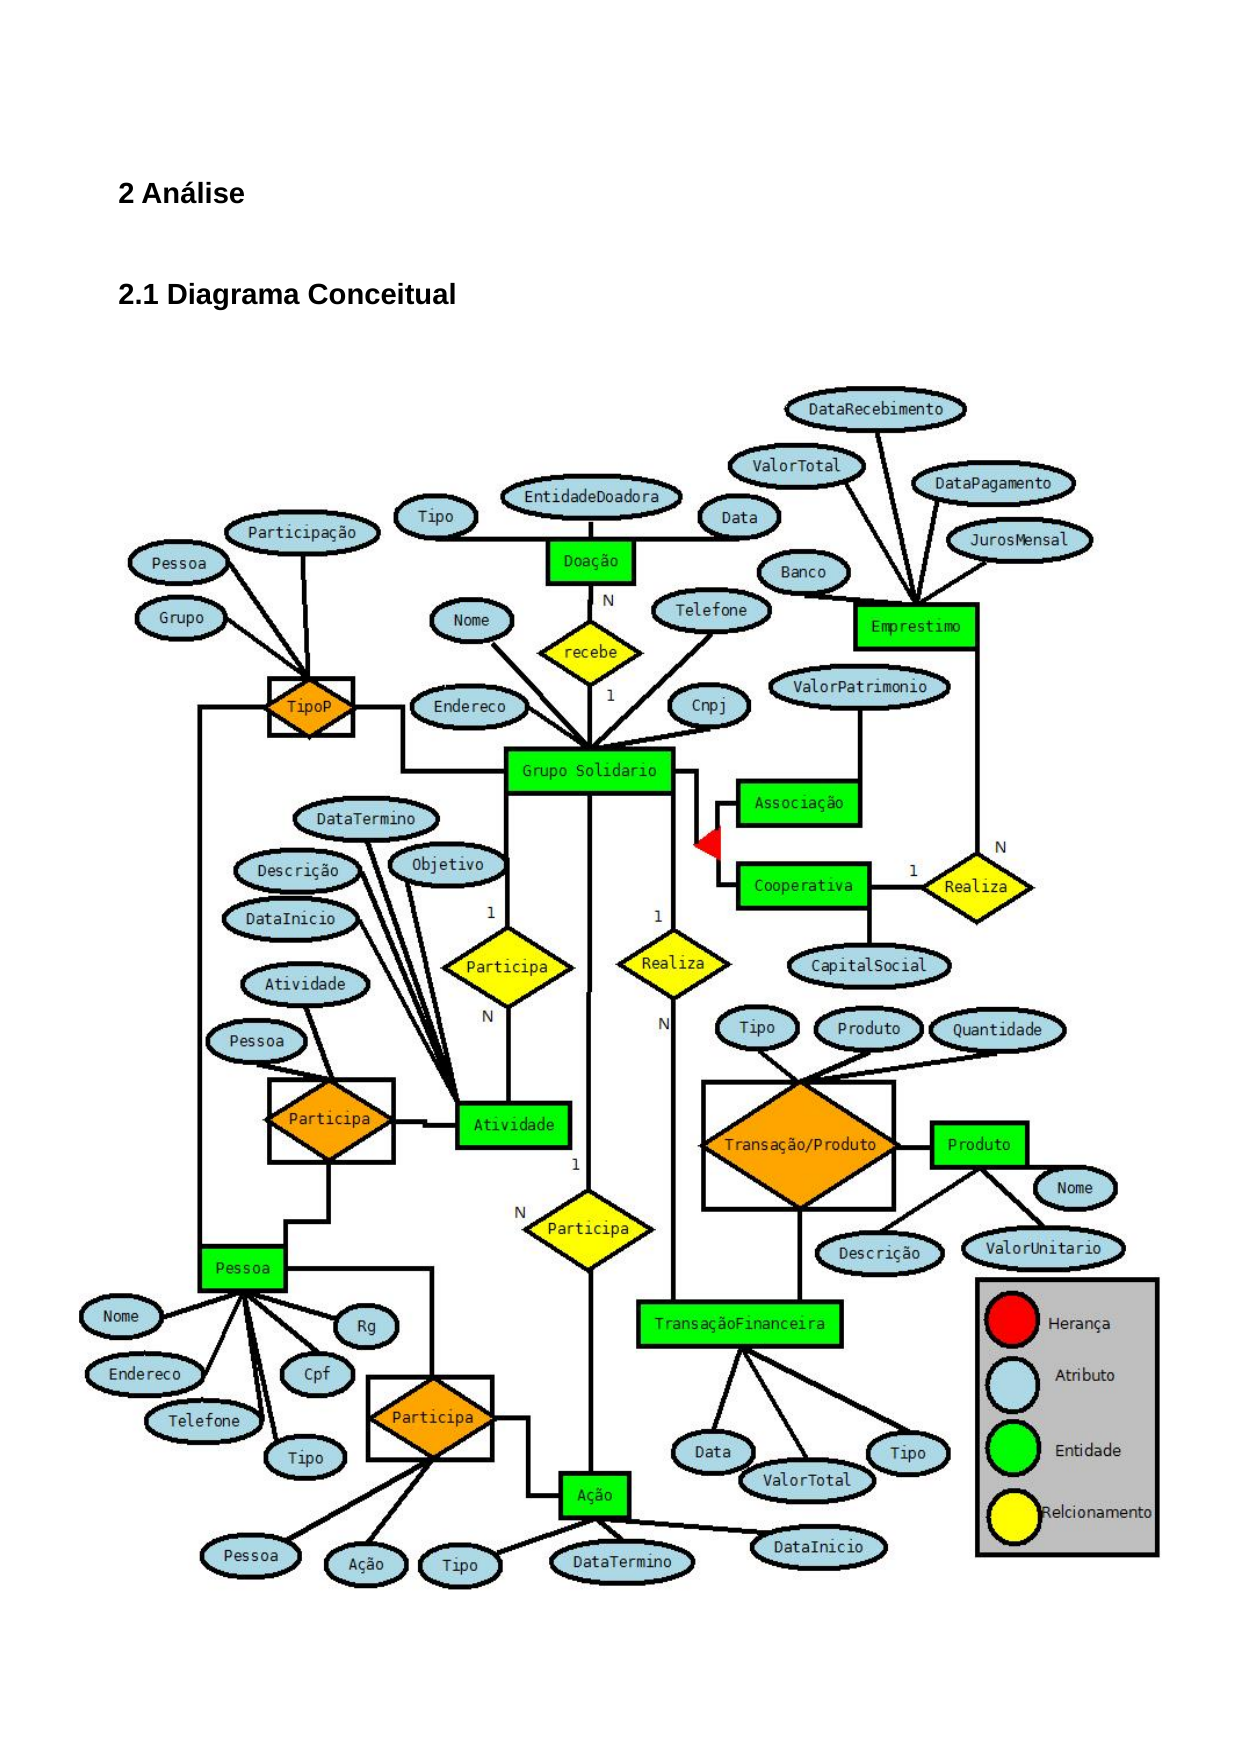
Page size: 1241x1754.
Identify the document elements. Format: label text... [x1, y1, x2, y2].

text 2.1 Diagrama Conceitual [118, 277, 1122, 311]
text 2 Análise [118, 176, 1122, 210]
picture [78, 385, 1162, 1592]
